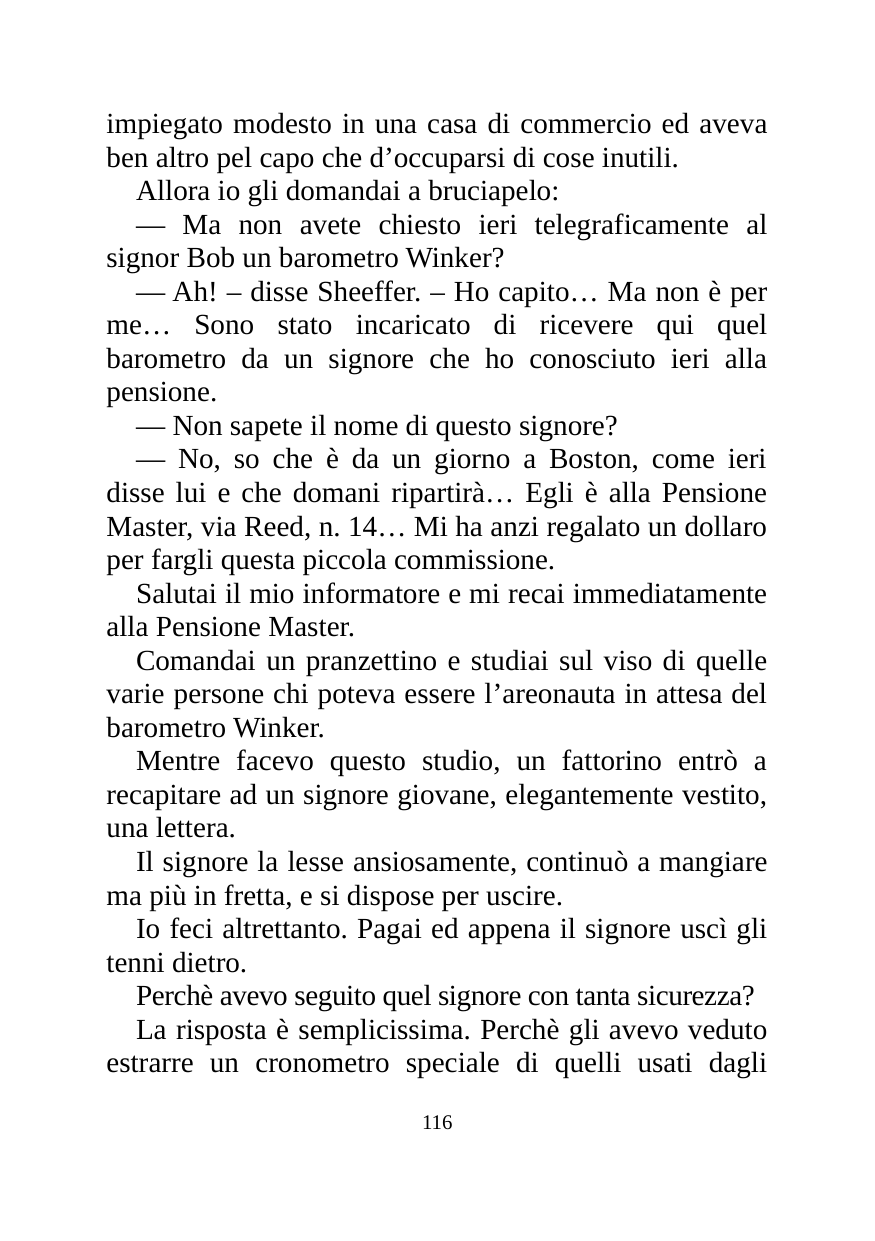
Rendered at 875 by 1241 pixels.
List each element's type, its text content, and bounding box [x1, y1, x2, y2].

text Allora io gli domandai a bruciapelo: [106, 173, 768, 207]
text Mentre facevo questo studio, un fattorino entrò a recapitare ad un signore giovane, elegantemente vestito, una lettera. [106, 743, 768, 844]
text Salutai il mio informatore e mi recai immediatamente alla Pensione Master. [106, 576, 768, 643]
text Perchè avevo seguito quel signore con tanta sicurezza? [106, 978, 768, 1012]
text Io feci altrettanto. Pagai ed appena il signore uscì gli tenni dietro. [106, 911, 768, 978]
text — No, so che è da un giorno a Boston, come ieri disse lui e che domani ripartirà… Egli è alla Pensione Master, via Reed, n. 14… Mi ha anzi regalato un dollaro per fargli questa piccola commissione. [106, 442, 768, 576]
text Il signore la lesse ansiosamente, continuò a mangiare ma più in fretta, e si dispose per uscire. [106, 844, 768, 911]
text — Ma non avete chiesto ieri telegraficamente al signor Bob un barometro Winker? [106, 207, 768, 274]
text Comandai un pranzettino e studiai sul viso di quelle varie persone chi poteva essere l’areonauta in attesa del barometro Winker. [106, 643, 768, 743]
text impiegato modesto in una casa di commercio ed aveva ben altro pel capo che d’occuparsi di cose inutili. [106, 106, 768, 173]
text La risposta è semplicissima. Perchè gli avevo veduto estrarre un cronometro speciale di quelli usati dagli [106, 1012, 768, 1079]
text — Ah! – disse Sheeffer. – Ho capito… Ma non è per me… Sono stato incaricato di ricevere qui quel barometro da un signore che ho conosciuto ieri alla pensione. [106, 274, 768, 408]
text — Non sapete il nome di questo signore? [106, 408, 768, 442]
